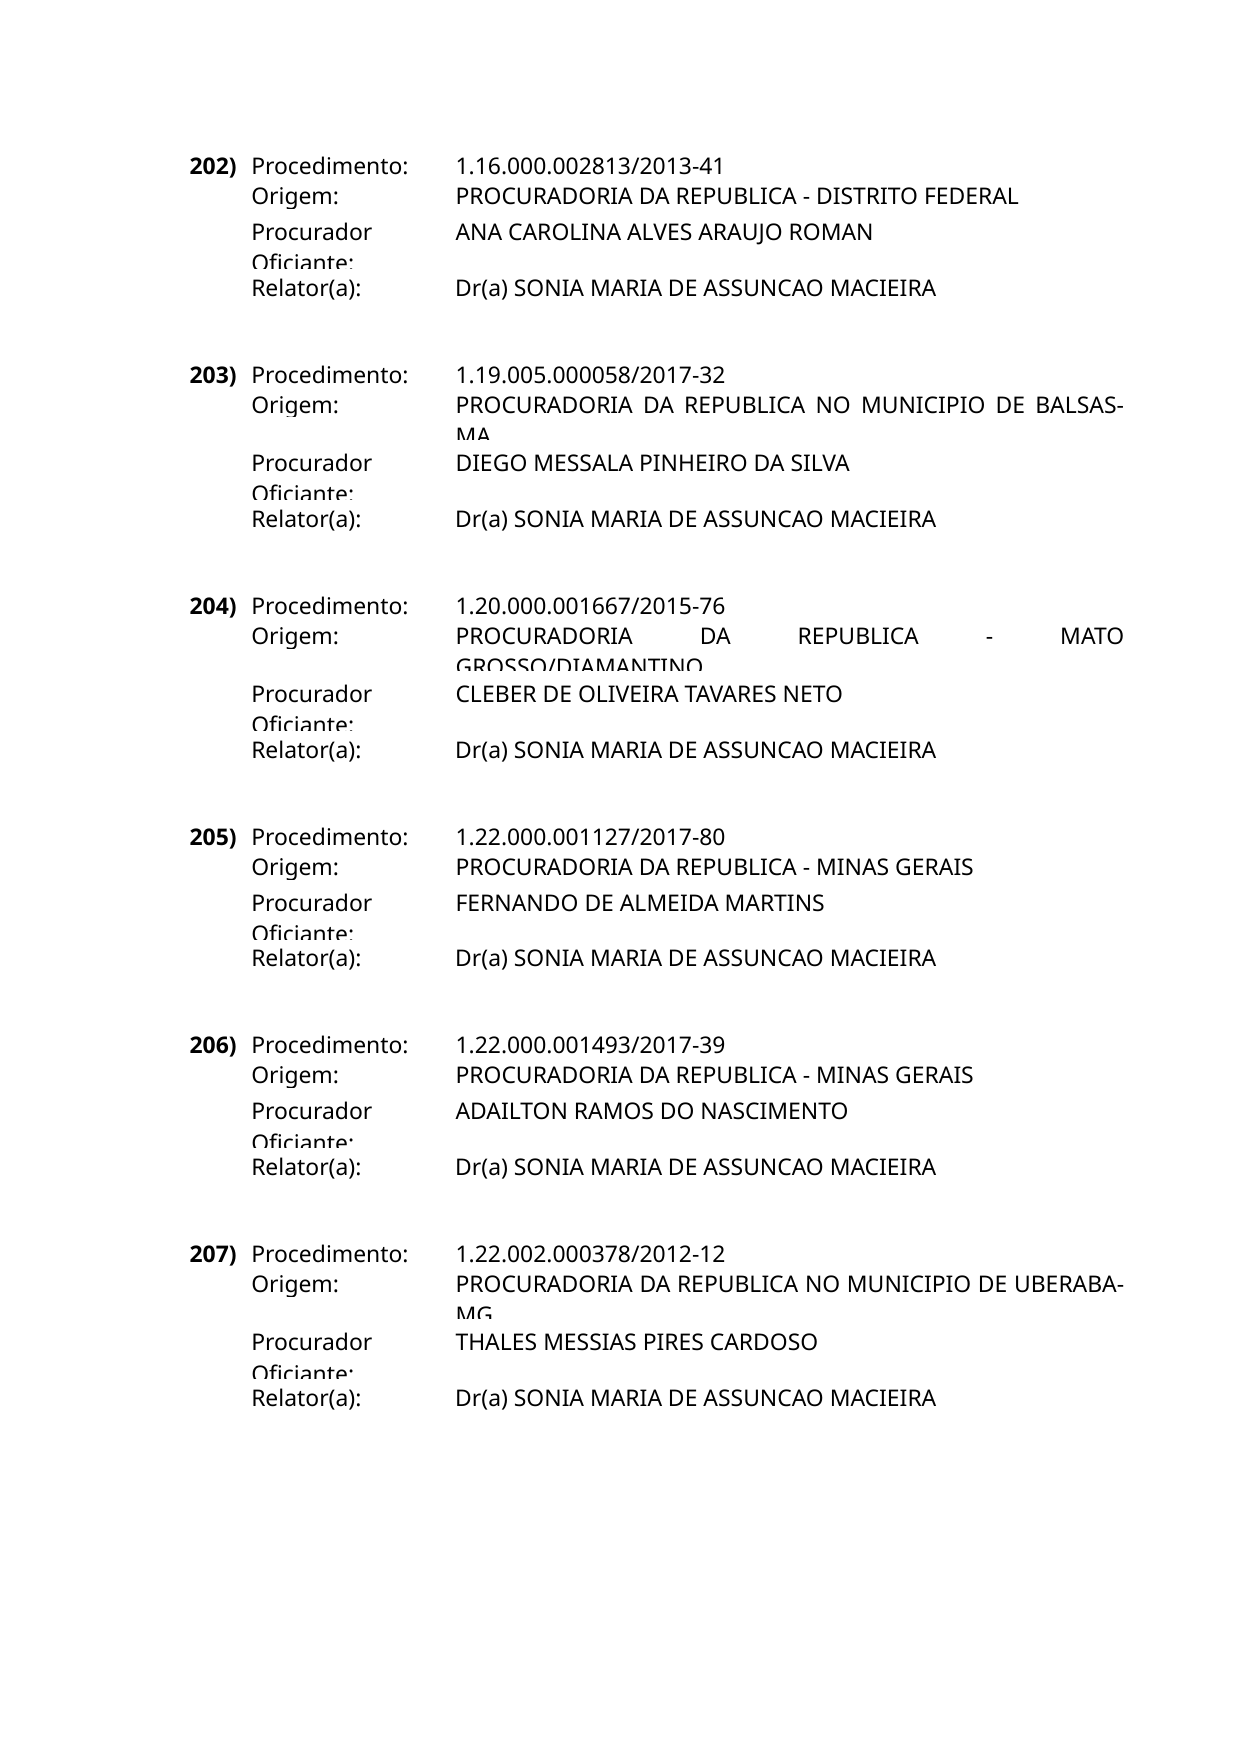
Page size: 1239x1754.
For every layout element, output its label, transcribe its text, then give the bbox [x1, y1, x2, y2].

table_cell [189, 503, 251, 533]
table_cell Origem: [251, 851, 455, 879]
table_cell Procedimento: [251, 590, 455, 618]
table_cell 204) [189, 590, 251, 618]
table_cell [0, 1151, 189, 1181]
table_cell [189, 1088, 251, 1095]
table_cell Procedimento: [251, 1238, 455, 1266]
table_cell [0, 851, 189, 879]
table_cell [189, 1326, 251, 1377]
table_header Relator(a): [251, 942, 455, 971]
table_cell [0, 764, 189, 821]
table_cell [189, 417, 251, 439]
table_header Relator(a): [251, 1151, 455, 1179]
table_cell [0, 1059, 189, 1088]
table_cell Procurador Oficiante: [251, 678, 455, 731]
table_cell [189, 879, 251, 887]
table_cell [189, 942, 251, 972]
table_cell FERNANDO DE ALMEIDA MARTINS [455, 887, 1124, 938]
table_cell [1125, 209, 1239, 216]
table_header Dr(a) SONIA MARIA DE ASSUNCAO MACIEIRA [455, 1151, 1122, 1179]
table_cell [189, 1151, 251, 1181]
table_header Dr(a) SONIA MARIA DE ASSUNCAO MACIEIRA [455, 272, 1122, 300]
table_cell 1.19.005.000058/2017-32 [455, 359, 1124, 387]
table_cell [1125, 1319, 1239, 1326]
table_cell [189, 734, 251, 764]
table_cell [251, 209, 455, 216]
table_cell 207) [189, 1238, 251, 1266]
table_cell PROCURADORIA DA REPUBLICA - DISTRITO FEDERAL [455, 180, 1124, 208]
table_cell [1125, 359, 1239, 387]
table_cell [1125, 678, 1239, 729]
table_cell [1125, 821, 1239, 849]
table_cell [0, 216, 189, 267]
table_cell [0, 648, 189, 671]
table_cell [251, 1296, 455, 1319]
table_cell [0, 590, 189, 618]
table_header [189, 0, 251, 150]
table_cell [0, 533, 189, 589]
table_cell 1.22.002.000378/2012-12 [455, 1238, 1124, 1266]
table_header Dr(a) SONIA MARIA DE ASSUNCAO MACIEIRA [455, 942, 1122, 971]
table_cell [189, 180, 251, 208]
table_cell [251, 764, 455, 821]
table_cell [0, 1181, 189, 1238]
table_header [251, 0, 455, 150]
table_cell [189, 1095, 251, 1146]
table_cell [0, 1029, 189, 1058]
table_cell [1125, 1059, 1239, 1088]
table_header Dr(a) SONIA MARIA DE ASSUNCAO MACIEIRA [455, 503, 1122, 531]
table_cell 1.22.000.001127/2017-80 [455, 821, 1124, 849]
table_cell [1125, 1382, 1239, 1412]
table_cell CLEBER DE OLIVEIRA TAVARES NETO [455, 678, 1124, 729]
table_cell [189, 678, 251, 729]
table_cell [1125, 447, 1239, 498]
table_cell [0, 150, 189, 178]
table_header Relator(a): [251, 1382, 455, 1410]
table_cell [251, 1088, 455, 1095]
table_cell 202) [189, 150, 251, 178]
table_cell [455, 302, 1124, 358]
table_cell [455, 671, 1124, 678]
table_cell [0, 209, 189, 216]
table_cell [0, 503, 189, 533]
table_cell [0, 1319, 189, 1326]
table_cell [189, 887, 251, 938]
table_header Dr(a) SONIA MARIA DE ASSUNCAO MACIEIRA [455, 1382, 1122, 1410]
table_cell [0, 678, 189, 729]
table_cell [0, 879, 189, 887]
table_cell [0, 1268, 189, 1296]
table_cell [189, 1268, 251, 1296]
table_cell [251, 648, 455, 671]
table_cell [1125, 389, 1239, 417]
table_cell [0, 1088, 189, 1095]
table_cell [189, 216, 251, 267]
table_cell [1125, 1326, 1239, 1377]
table_cell 206) [189, 1029, 251, 1058]
table_cell Origem: [251, 389, 455, 417]
table_cell [189, 209, 251, 216]
table_cell 1.20.000.001667/2015-76 [455, 590, 1124, 618]
table_cell DIEGO MESSALA PINHEIRO DA SILVA [455, 447, 1124, 498]
table_cell Origem: [251, 620, 455, 648]
table_cell [189, 389, 251, 417]
table_cell Origem: [251, 180, 455, 208]
table_cell Procurador Oficiante: [251, 887, 455, 939]
table_cell [189, 620, 251, 648]
table_cell [0, 821, 189, 849]
table_cell [189, 764, 251, 821]
table_header Relator(a): [251, 503, 455, 531]
table_cell [189, 533, 251, 589]
table_cell [251, 1319, 455, 1326]
table_cell [1125, 879, 1239, 887]
table_cell [189, 648, 251, 671]
table_cell [1125, 972, 1239, 1029]
table_cell Procurador Oficiante: [251, 216, 455, 268]
table_cell Procedimento: [251, 1029, 455, 1058]
table_cell [455, 879, 1124, 887]
table_cell PROCURADORIA DA REPUBLICA NO MUNICIPIO DE BALSAS-MA [455, 389, 1124, 439]
table_cell [1125, 150, 1239, 178]
table_header Dr(a) SONIA MARIA DE ASSUNCAO MACIEIRA [455, 734, 1122, 762]
table_cell [0, 180, 189, 208]
table_cell ADAILTON RAMOS DO NASCIMENTO [455, 1095, 1124, 1146]
table_cell [0, 447, 189, 498]
table_cell [1125, 1268, 1239, 1296]
table_cell [189, 447, 251, 498]
table_cell [1125, 620, 1239, 648]
table_cell [1125, 1296, 1239, 1319]
table_cell PROCURADORIA DA REPUBLICA - MATO GROSSO/DIAMANTINO [455, 620, 1124, 671]
table_cell [1125, 590, 1239, 618]
table_cell [0, 671, 189, 678]
table_cell [189, 272, 251, 302]
table_cell [251, 440, 455, 447]
table_cell [1125, 302, 1239, 358]
table_cell PROCURADORIA DA REPUBLICA NO MUNICIPIO DE UBERABA-MG [455, 1268, 1124, 1319]
table_cell [1125, 1238, 1239, 1266]
table_cell [1125, 503, 1239, 533]
table_cell 205) [189, 821, 251, 849]
table_header [455, 0, 1124, 150]
table_cell Origem: [251, 1268, 455, 1296]
table_cell [1125, 417, 1239, 439]
table_cell [455, 533, 1124, 589]
table_cell [0, 972, 189, 1029]
table_cell Procedimento: [251, 821, 455, 849]
table_cell [189, 1296, 251, 1319]
table_cell [455, 1088, 1124, 1095]
table_cell [1125, 272, 1239, 302]
table_cell [251, 972, 455, 1029]
table_cell [251, 1181, 455, 1238]
table_cell [455, 972, 1124, 1029]
table_cell [251, 417, 455, 439]
table_cell PROCURADORIA DA REPUBLICA - MINAS GERAIS [455, 1059, 1124, 1088]
table_cell [1125, 1029, 1239, 1058]
table_cell [1125, 671, 1239, 678]
table_cell ANA CAROLINA ALVES ARAUJO ROMAN [455, 216, 1124, 267]
table_cell [251, 533, 455, 589]
table_cell [455, 440, 1124, 447]
table_cell [189, 440, 251, 447]
table_cell 1.16.000.002813/2013-41 [455, 150, 1124, 178]
table_cell [0, 272, 189, 302]
table_cell [1125, 1095, 1239, 1146]
table_cell Procurador Oficiante: [251, 1095, 455, 1148]
table_cell [1125, 440, 1239, 447]
table_cell [251, 671, 455, 678]
table_cell [189, 1059, 251, 1088]
table_cell [1125, 180, 1239, 208]
table_cell [455, 1319, 1124, 1326]
table_cell [0, 389, 189, 417]
table_cell [0, 887, 189, 938]
table_cell [1125, 851, 1239, 879]
table_cell [1125, 216, 1239, 267]
table_cell [1125, 734, 1239, 764]
table_cell [189, 1382, 251, 1412]
table_cell [1125, 533, 1239, 589]
table_cell [0, 440, 189, 447]
table_cell [0, 1238, 189, 1266]
table_cell [0, 620, 189, 648]
table_cell [1125, 764, 1239, 821]
table_cell Origem: [251, 1059, 455, 1088]
table_cell [0, 1095, 189, 1146]
table_cell [189, 1319, 251, 1326]
table_cell [0, 1296, 189, 1319]
table_cell Procedimento: [251, 359, 455, 387]
table_cell [1125, 887, 1239, 938]
table_cell [0, 1382, 189, 1412]
table_cell [1125, 1151, 1239, 1181]
table_cell [251, 879, 455, 887]
table_cell [0, 942, 189, 972]
table_cell [251, 302, 455, 358]
table_cell [0, 1326, 189, 1377]
table_cell [455, 209, 1124, 216]
table_cell [1125, 1181, 1239, 1238]
table_cell Procedimento: [251, 150, 455, 178]
table_cell 1.22.000.001493/2017-39 [455, 1029, 1124, 1058]
table_cell PROCURADORIA DA REPUBLICA - MINAS GERAIS [455, 851, 1124, 879]
table_cell [0, 359, 189, 387]
table_cell [1125, 1088, 1239, 1095]
table_cell [0, 417, 189, 439]
table_cell [0, 734, 189, 764]
table_cell [1125, 942, 1239, 972]
table_cell [189, 671, 251, 678]
table_header [1125, 0, 1239, 150]
table_cell [455, 1181, 1124, 1238]
table_header [0, 0, 189, 150]
table_cell 203) [189, 359, 251, 387]
table_cell [455, 764, 1124, 821]
table_cell [0, 302, 189, 358]
table_header Relator(a): [251, 272, 455, 300]
table_cell [1125, 648, 1239, 671]
table_cell [189, 302, 251, 358]
table_cell [189, 972, 251, 1029]
table_cell THALES MESSIAS PIRES CARDOSO [455, 1326, 1124, 1377]
table_cell Procurador Oficiante: [251, 1326, 455, 1379]
table_cell Procurador Oficiante: [251, 447, 455, 499]
table_header Relator(a): [251, 734, 455, 762]
table_cell [189, 1181, 251, 1238]
table_cell [189, 851, 251, 879]
